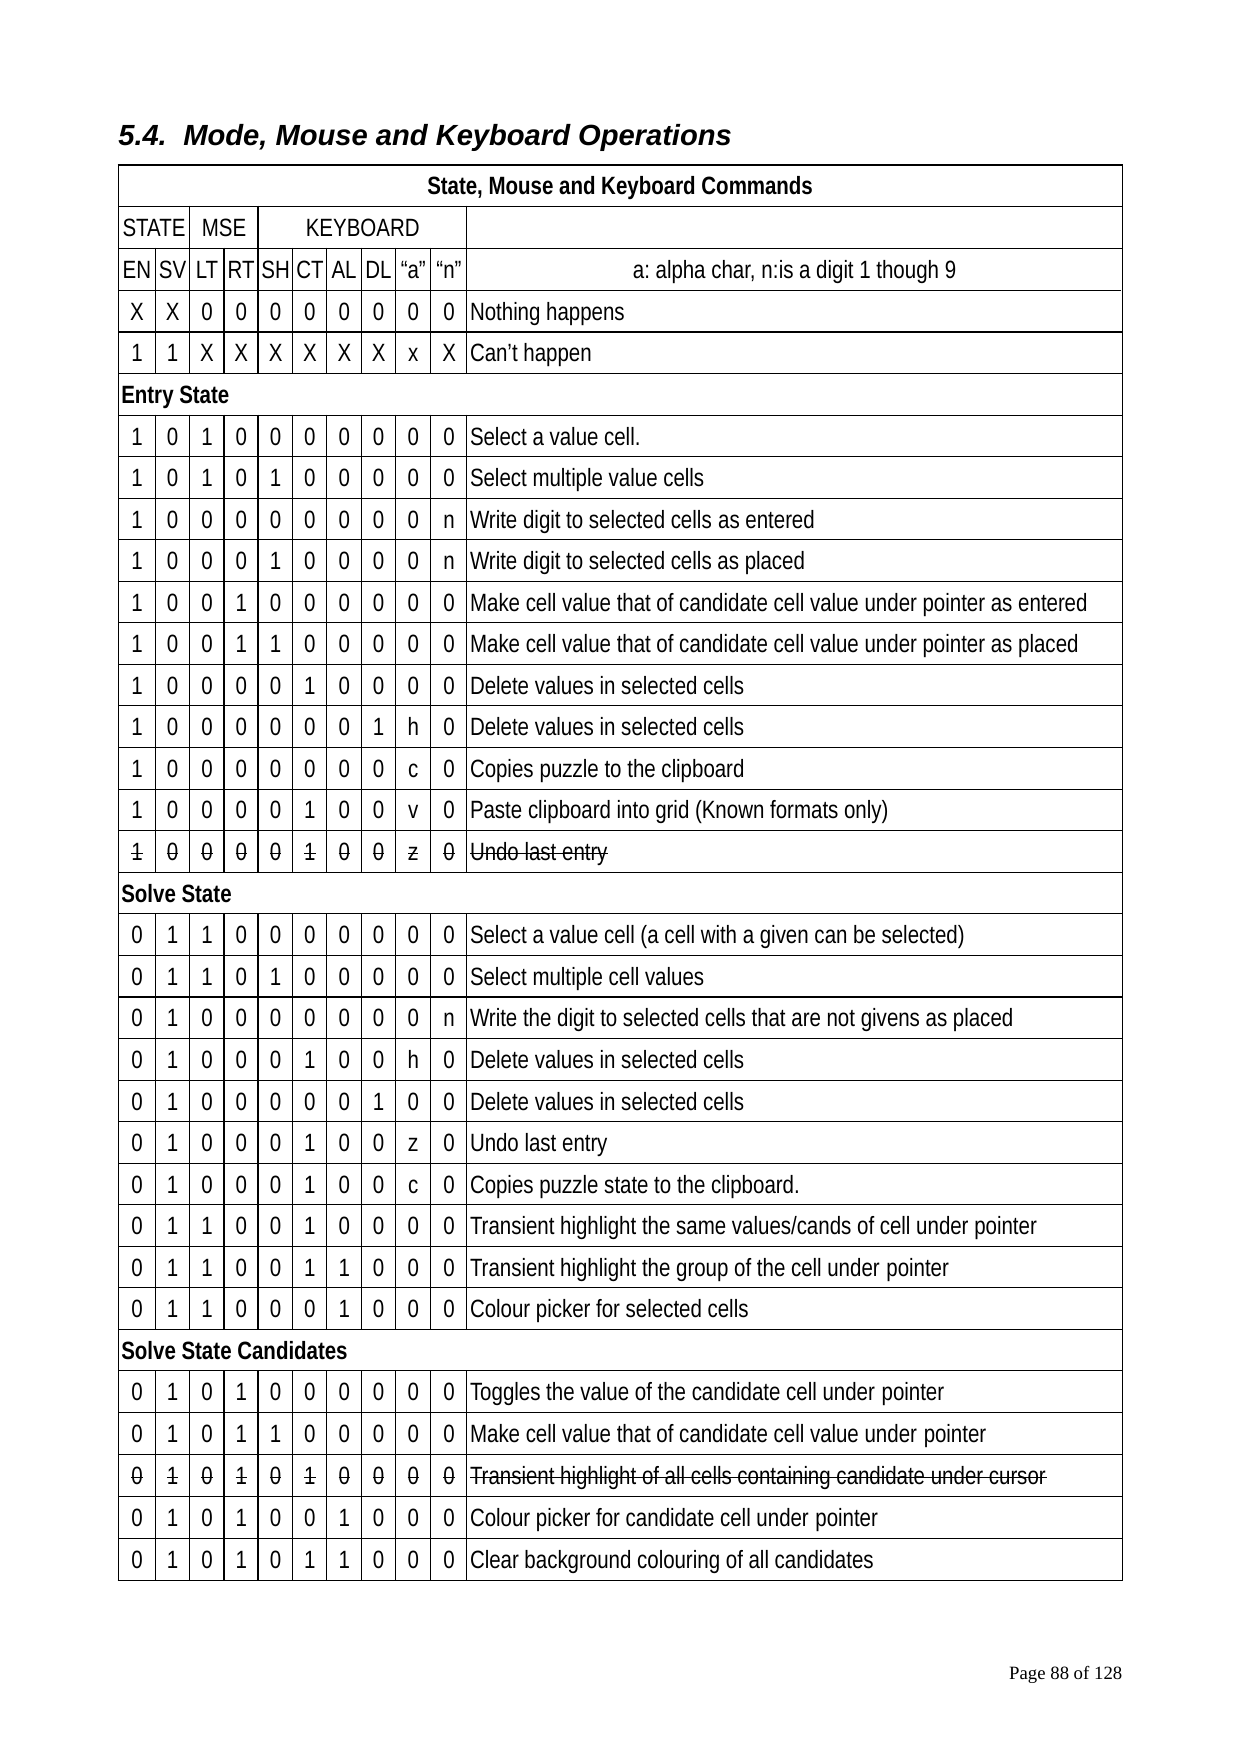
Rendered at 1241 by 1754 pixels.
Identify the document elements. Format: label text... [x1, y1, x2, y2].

table_cell 1 [119, 831, 155, 872]
table_cell DL [362, 249, 395, 290]
table_cell 0 [190, 748, 223, 788]
table_cell a: alpha char, n:is a digit 1 though 9 [467, 249, 1122, 290]
table_cell 0 [431, 416, 466, 456]
table_cell 1 [293, 1247, 326, 1287]
table_cell Delete values in selected cells [467, 1039, 1122, 1079]
table_cell 0 [431, 291, 466, 331]
table_cell 0 [259, 1122, 292, 1163]
table_cell 0 [327, 706, 361, 747]
table_cell 0 [431, 1371, 466, 1412]
table_cell X [362, 333, 395, 373]
table_cell 0 [396, 291, 430, 331]
table_cell 0 [293, 914, 326, 955]
table_cell 0 [293, 956, 326, 996]
table_cell 1 [190, 1247, 223, 1287]
table_cell 0 [259, 499, 292, 539]
table_cell 0 [293, 1288, 326, 1329]
table_cell 1 [190, 1288, 223, 1329]
table_cell 0 [259, 1497, 292, 1538]
table_cell 0 [396, 665, 430, 705]
table_cell 0 [396, 623, 430, 664]
table_cell 0 [362, 998, 395, 1038]
table_cell 0 [259, 1539, 292, 1580]
table_cell X [293, 333, 326, 373]
table_cell 0 [156, 623, 189, 664]
table_cell 0 [293, 623, 326, 664]
table_cell Delete values in selected cells [467, 706, 1122, 747]
table_cell 0 [190, 998, 223, 1038]
table_cell 0 [190, 291, 223, 331]
table_cell 0 [362, 1413, 395, 1453]
table_cell 1 [225, 1497, 257, 1538]
table_cell 0 [225, 956, 257, 996]
table_cell 0 [190, 831, 223, 872]
table_cell 1 [156, 1497, 189, 1538]
table_cell Select a value cell (a cell with a given can be selected) [467, 914, 1122, 955]
table_cell 0 [362, 291, 395, 331]
table_cell 1 [119, 623, 155, 664]
table_cell 0 [259, 748, 292, 788]
table_cell 0 [119, 1164, 155, 1204]
table_cell EN [119, 249, 155, 290]
table_cell 1 [293, 790, 326, 830]
table_cell v [396, 790, 430, 830]
table_cell 0 [362, 956, 395, 996]
table_cell 0 [362, 914, 395, 955]
table_cell 1 [190, 457, 223, 498]
table_cell Clear background colouring of all candidates [467, 1539, 1122, 1580]
table_cell 0 [293, 457, 326, 498]
table_cell 0 [293, 1497, 326, 1538]
table_cell 1 [225, 1413, 257, 1453]
table_cell 1 [156, 914, 189, 955]
table_cell 0 [327, 914, 361, 955]
table_cell 1 [362, 1081, 395, 1121]
table_cell X [225, 333, 257, 373]
table_cell 0 [431, 1455, 466, 1496]
table_cell 0 [362, 1039, 395, 1079]
table_cell 0 [362, 831, 395, 872]
table_cell 0 [327, 291, 361, 331]
table_cell 0 [362, 582, 395, 622]
table_cell 1 [156, 1081, 189, 1121]
table_cell 1 [156, 1205, 189, 1246]
table_cell 0 [396, 1081, 430, 1121]
table_cell Write the digit to selected cells that are not givens as placed [467, 998, 1122, 1038]
table_cell 1 [156, 1164, 189, 1204]
table_cell 1 [190, 1205, 223, 1246]
table_cell 1 [156, 1371, 189, 1412]
table_cell 0 [327, 623, 361, 664]
table_cell Make cell value that of candidate cell value under pointer as placed [467, 623, 1122, 664]
table_cell n [431, 998, 466, 1038]
table_cell SH [259, 249, 292, 290]
table_cell 0 [156, 457, 189, 498]
table_cell 0 [396, 540, 430, 581]
table_cell 0 [327, 790, 361, 830]
table_cell c [396, 1164, 430, 1204]
table_cell X [190, 333, 223, 373]
table_cell 1 [293, 1455, 326, 1496]
table_cell 0 [327, 1413, 361, 1453]
table_cell 0 [396, 1371, 430, 1412]
table_cell 0 [293, 748, 326, 788]
table_cell 0 [396, 956, 430, 996]
table_cell 0 [293, 706, 326, 747]
table_cell 0 [431, 623, 466, 664]
table_cell X [259, 333, 292, 373]
table_cell 0 [225, 1164, 257, 1204]
table_cell 0 [225, 457, 257, 498]
table_cell 0 [396, 914, 430, 955]
table_cell 1 [293, 1205, 326, 1246]
table_cell 0 [431, 914, 466, 955]
table_cell 1 [119, 582, 155, 622]
table_cell 0 [396, 499, 430, 539]
table_cell 0 [225, 1205, 257, 1246]
table_cell 0 [362, 1539, 395, 1580]
table_cell 0 [327, 582, 361, 622]
table_cell CT [293, 249, 326, 290]
table_cell 1 [259, 457, 292, 498]
table_cell 0 [293, 582, 326, 622]
table_cell 0 [327, 416, 361, 456]
table_cell 0 [190, 1371, 223, 1412]
table_cell 0 [362, 540, 395, 581]
table_cell 1 [119, 333, 155, 373]
table_cell 0 [225, 748, 257, 788]
table_cell Write digit to selected cells as placed [467, 540, 1122, 581]
table_cell 0 [156, 748, 189, 788]
table_cell 0 [190, 1164, 223, 1204]
table_cell 0 [327, 665, 361, 705]
table_cell 0 [156, 499, 189, 539]
table_cell 0 [119, 1247, 155, 1287]
table_cell 0 [362, 623, 395, 664]
table_cell 1 [327, 1288, 361, 1329]
table_cell 0 [190, 623, 223, 664]
table_cell 0 [225, 665, 257, 705]
table_cell MSE [190, 207, 257, 248]
table_cell Undo last entry [467, 1122, 1122, 1163]
table_cell 0 [259, 914, 292, 955]
table_cell 0 [225, 416, 257, 456]
table_cell 0 [259, 1247, 292, 1287]
table_cell 0 [431, 665, 466, 705]
table_cell SV [156, 249, 189, 290]
table_cell Entry State [119, 374, 1122, 414]
table_cell 0 [119, 1081, 155, 1121]
table_cell 0 [396, 1413, 430, 1453]
table_cell 0 [156, 416, 189, 456]
table_cell 0 [362, 416, 395, 456]
table_cell 0 [225, 1247, 257, 1287]
table_cell 0 [190, 499, 223, 539]
table_cell 0 [327, 748, 361, 788]
table_cell 0 [362, 748, 395, 788]
table_cell 1 [225, 1371, 257, 1412]
table_cell 0 [190, 1497, 223, 1538]
table_cell 0 [119, 998, 155, 1038]
table_cell 0 [119, 1205, 155, 1246]
table_cell 0 [293, 1413, 326, 1453]
table_cell 0 [259, 1205, 292, 1246]
table_cell 0 [156, 540, 189, 581]
table_cell 0 [327, 1205, 361, 1246]
table_cell Undo last entry [467, 831, 1122, 872]
table_cell Solve State [119, 873, 1122, 913]
table_cell 1 [119, 665, 155, 705]
table_cell 0 [362, 1205, 395, 1246]
table_cell 0 [362, 457, 395, 498]
table_cell 1 [259, 956, 292, 996]
table_cell 0 [156, 706, 189, 747]
table_cell 1 [156, 998, 189, 1038]
table_cell Transient highlight the same values/cands of cell under pointer [467, 1205, 1122, 1246]
table_cell 0 [396, 582, 430, 622]
table_cell 0 [431, 1247, 466, 1287]
table_cell “n” [431, 249, 466, 290]
table_cell Toggles the value of the candidate cell under pointer [467, 1371, 1122, 1412]
table_cell 0 [190, 665, 223, 705]
table_cell 1 [119, 457, 155, 498]
table_cell 0 [431, 1205, 466, 1246]
table_cell c [396, 748, 430, 788]
table_cell 0 [259, 831, 292, 872]
table_cell 0 [259, 416, 292, 456]
table_cell 0 [259, 1288, 292, 1329]
table_cell 0 [396, 1539, 430, 1580]
table_cell 0 [225, 706, 257, 747]
table_cell 0 [156, 831, 189, 872]
table_cell 0 [396, 1497, 430, 1538]
table_cell 0 [259, 1039, 292, 1079]
table_cell 0 [362, 499, 395, 539]
table_cell 0 [362, 1497, 395, 1538]
table_cell Delete values in selected cells [467, 1081, 1122, 1121]
table_cell 0 [362, 1164, 395, 1204]
table_cell 1 [293, 1164, 326, 1204]
table_cell Paste clipboard into grid (Known formats only) [467, 790, 1122, 830]
table_cell 1 [119, 790, 155, 830]
table_cell 0 [190, 582, 223, 622]
table_cell n [431, 540, 466, 581]
table_cell 0 [327, 1164, 361, 1204]
table_cell 0 [119, 1122, 155, 1163]
table_cell 0 [190, 1122, 223, 1163]
table_cell 0 [431, 706, 466, 747]
table_cell 0 [259, 665, 292, 705]
table_cell 0 [156, 790, 189, 830]
table_cell 0 [431, 748, 466, 788]
table_cell 0 [190, 1039, 223, 1079]
table_cell 0 [362, 1122, 395, 1163]
table_cell KEYBOARD [259, 207, 466, 248]
table_cell 0 [119, 914, 155, 955]
subtitle Mode, Mouse and Keyboard Operations [118, 118, 1122, 152]
table_cell 0 [225, 1081, 257, 1121]
table_cell 0 [190, 790, 223, 830]
table_cell 0 [327, 956, 361, 996]
table_cell Nothing happens [467, 290, 1122, 331]
table_cell 0 [293, 499, 326, 539]
table_cell Make cell value that of candidate cell value under pointer [467, 1413, 1122, 1453]
table_cell z [396, 831, 430, 872]
table_cell X [431, 333, 466, 373]
table_cell 0 [362, 790, 395, 830]
table_cell 0 [327, 1371, 361, 1412]
table_cell 0 [119, 1039, 155, 1079]
table_cell 0 [327, 540, 361, 581]
table_cell 1 [327, 1247, 361, 1287]
table_cell Copies puzzle state to the clipboard. [467, 1164, 1122, 1204]
table_cell 0 [119, 1539, 155, 1580]
table_cell 1 [259, 540, 292, 581]
table_cell Make cell value that of candidate cell value under pointer as entered [467, 582, 1122, 622]
table_cell [467, 207, 1122, 248]
table_cell 1 [156, 1455, 189, 1496]
table_cell 0 [225, 914, 257, 955]
table_cell 0 [431, 1081, 466, 1121]
table_cell 0 [431, 1539, 466, 1580]
table_cell 0 [259, 1371, 292, 1412]
table_cell X [119, 291, 155, 331]
table_cell 1 [119, 499, 155, 539]
table_cell 0 [225, 1122, 257, 1163]
table_cell 1 [225, 1455, 257, 1496]
table_cell 0 [293, 998, 326, 1038]
table_cell 1 [156, 1413, 189, 1453]
table_cell z [396, 1122, 430, 1163]
table_cell 0 [190, 1081, 223, 1121]
table_cell 0 [225, 499, 257, 539]
table_cell 0 [190, 1413, 223, 1453]
table_cell 0 [119, 1371, 155, 1412]
table_cell 1 [190, 914, 223, 955]
table_cell 0 [225, 831, 257, 872]
table_cell “a” [396, 249, 430, 290]
table_cell 1 [293, 1539, 326, 1580]
table_cell 0 [190, 540, 223, 581]
table_cell 0 [119, 1413, 155, 1453]
table_cell n [431, 499, 466, 539]
table_cell 0 [327, 499, 361, 539]
table_cell X [327, 333, 361, 373]
table_cell 1 [119, 748, 155, 788]
table_cell h [396, 1039, 430, 1079]
table_cell 0 [327, 831, 361, 872]
table_cell 0 [225, 291, 257, 331]
table_cell 0 [156, 582, 189, 622]
table_cell 1 [190, 416, 223, 456]
table_cell 0 [190, 706, 223, 747]
table_cell 0 [431, 1497, 466, 1538]
table_cell 0 [259, 582, 292, 622]
table_cell 1 [293, 1039, 326, 1079]
table_cell 0 [156, 665, 189, 705]
table_cell 0 [362, 1455, 395, 1496]
table_cell 0 [259, 291, 292, 331]
table_cell 0 [362, 1288, 395, 1329]
table_cell Transient highlight of all cells containing candidate under cursor [467, 1455, 1122, 1496]
table_cell 0 [225, 540, 257, 581]
table_cell 0 [225, 998, 257, 1038]
table_cell 0 [396, 416, 430, 456]
table_cell 0 [396, 1205, 430, 1246]
table_cell 0 [225, 790, 257, 830]
table_cell 0 [362, 1371, 395, 1412]
table_cell 0 [259, 1455, 292, 1496]
table_cell Select multiple cell values [467, 956, 1122, 996]
table_cell Write digit to selected cells as entered [467, 499, 1122, 539]
table_cell 0 [431, 1288, 466, 1329]
table_cell x [396, 333, 430, 373]
table_cell 0 [431, 956, 466, 996]
table_cell 1 [156, 1039, 189, 1079]
table_cell 1 [225, 1539, 257, 1580]
table_cell 0 [362, 1247, 395, 1287]
table_cell 0 [259, 790, 292, 830]
table_cell 0 [225, 1288, 257, 1329]
table_cell Can’t happen [467, 333, 1122, 373]
table_cell 1 [362, 706, 395, 747]
table_cell Colour picker for candidate cell under pointer [467, 1497, 1122, 1538]
table_cell 1 [327, 1539, 361, 1580]
table_cell Select a value cell. [467, 416, 1122, 456]
table_cell h [396, 706, 430, 747]
table_cell 0 [327, 998, 361, 1038]
table_cell 0 [396, 1455, 430, 1496]
table_cell 1 [119, 706, 155, 747]
table_cell 0 [190, 1455, 223, 1496]
table_cell 0 [396, 1288, 430, 1329]
table_cell 1 [259, 1413, 292, 1453]
table_cell 0 [327, 1039, 361, 1079]
table_cell 1 [259, 623, 292, 664]
table_cell 0 [431, 1413, 466, 1453]
table_cell Solve State Candidates [119, 1330, 1122, 1370]
table_cell X [156, 291, 189, 331]
table_cell AL [327, 249, 361, 290]
table_cell Copies puzzle to the clipboard [467, 748, 1122, 788]
table_cell 0 [431, 457, 466, 498]
table_cell 0 [293, 291, 326, 331]
table_cell 0 [119, 956, 155, 996]
table_cell 0 [396, 998, 430, 1038]
table_cell Transient highlight the group of the cell under pointer [467, 1247, 1122, 1287]
table_cell 0 [431, 1164, 466, 1204]
table_cell 1 [156, 1122, 189, 1163]
table_cell 1 [225, 582, 257, 622]
table_cell 0 [259, 998, 292, 1038]
table_cell 0 [396, 1247, 430, 1287]
table_cell 1 [119, 416, 155, 456]
table_cell 1 [156, 333, 189, 373]
table_cell 1 [119, 540, 155, 581]
table_cell Select multiple value cells [467, 457, 1122, 498]
table_cell 0 [327, 1122, 361, 1163]
table_cell 1 [156, 1247, 189, 1287]
table_cell 0 [119, 1497, 155, 1538]
table_header State, Mouse and Keyboard Commands [119, 166, 1122, 206]
table_cell Colour picker for selected cells [467, 1288, 1122, 1329]
table_cell RT [225, 249, 257, 290]
table_cell 0 [431, 582, 466, 622]
table_cell 0 [119, 1455, 155, 1496]
table_cell 0 [293, 540, 326, 581]
table_cell STATE [119, 207, 189, 248]
table_cell Delete values in selected cells [467, 665, 1122, 705]
table_cell 0 [259, 1081, 292, 1121]
table_cell 1 [190, 956, 223, 996]
table_cell 0 [327, 1081, 361, 1121]
table_cell 1 [156, 1539, 189, 1580]
table_cell 0 [293, 1371, 326, 1412]
table_cell 0 [225, 1039, 257, 1079]
table_cell 0 [327, 1455, 361, 1496]
table_cell 0 [396, 457, 430, 498]
table_cell 0 [259, 706, 292, 747]
table_cell 1 [225, 623, 257, 664]
table_cell 0 [259, 1164, 292, 1204]
table_cell 0 [431, 831, 466, 872]
table_cell LT [190, 249, 223, 290]
table_cell 1 [293, 665, 326, 705]
table_cell 0 [327, 457, 361, 498]
table_cell 1 [156, 1288, 189, 1329]
table_cell 0 [119, 1288, 155, 1329]
table_cell 1 [156, 956, 189, 996]
table_cell 1 [327, 1497, 361, 1538]
table_cell 0 [293, 1081, 326, 1121]
table_cell 0 [431, 790, 466, 830]
table_cell 0 [190, 1539, 223, 1580]
table_cell 0 [293, 416, 326, 456]
table_cell 0 [431, 1039, 466, 1079]
table_cell 0 [431, 1122, 466, 1163]
table_cell 1 [293, 1122, 326, 1163]
table_cell 0 [362, 665, 395, 705]
table_cell 1 [293, 831, 326, 872]
